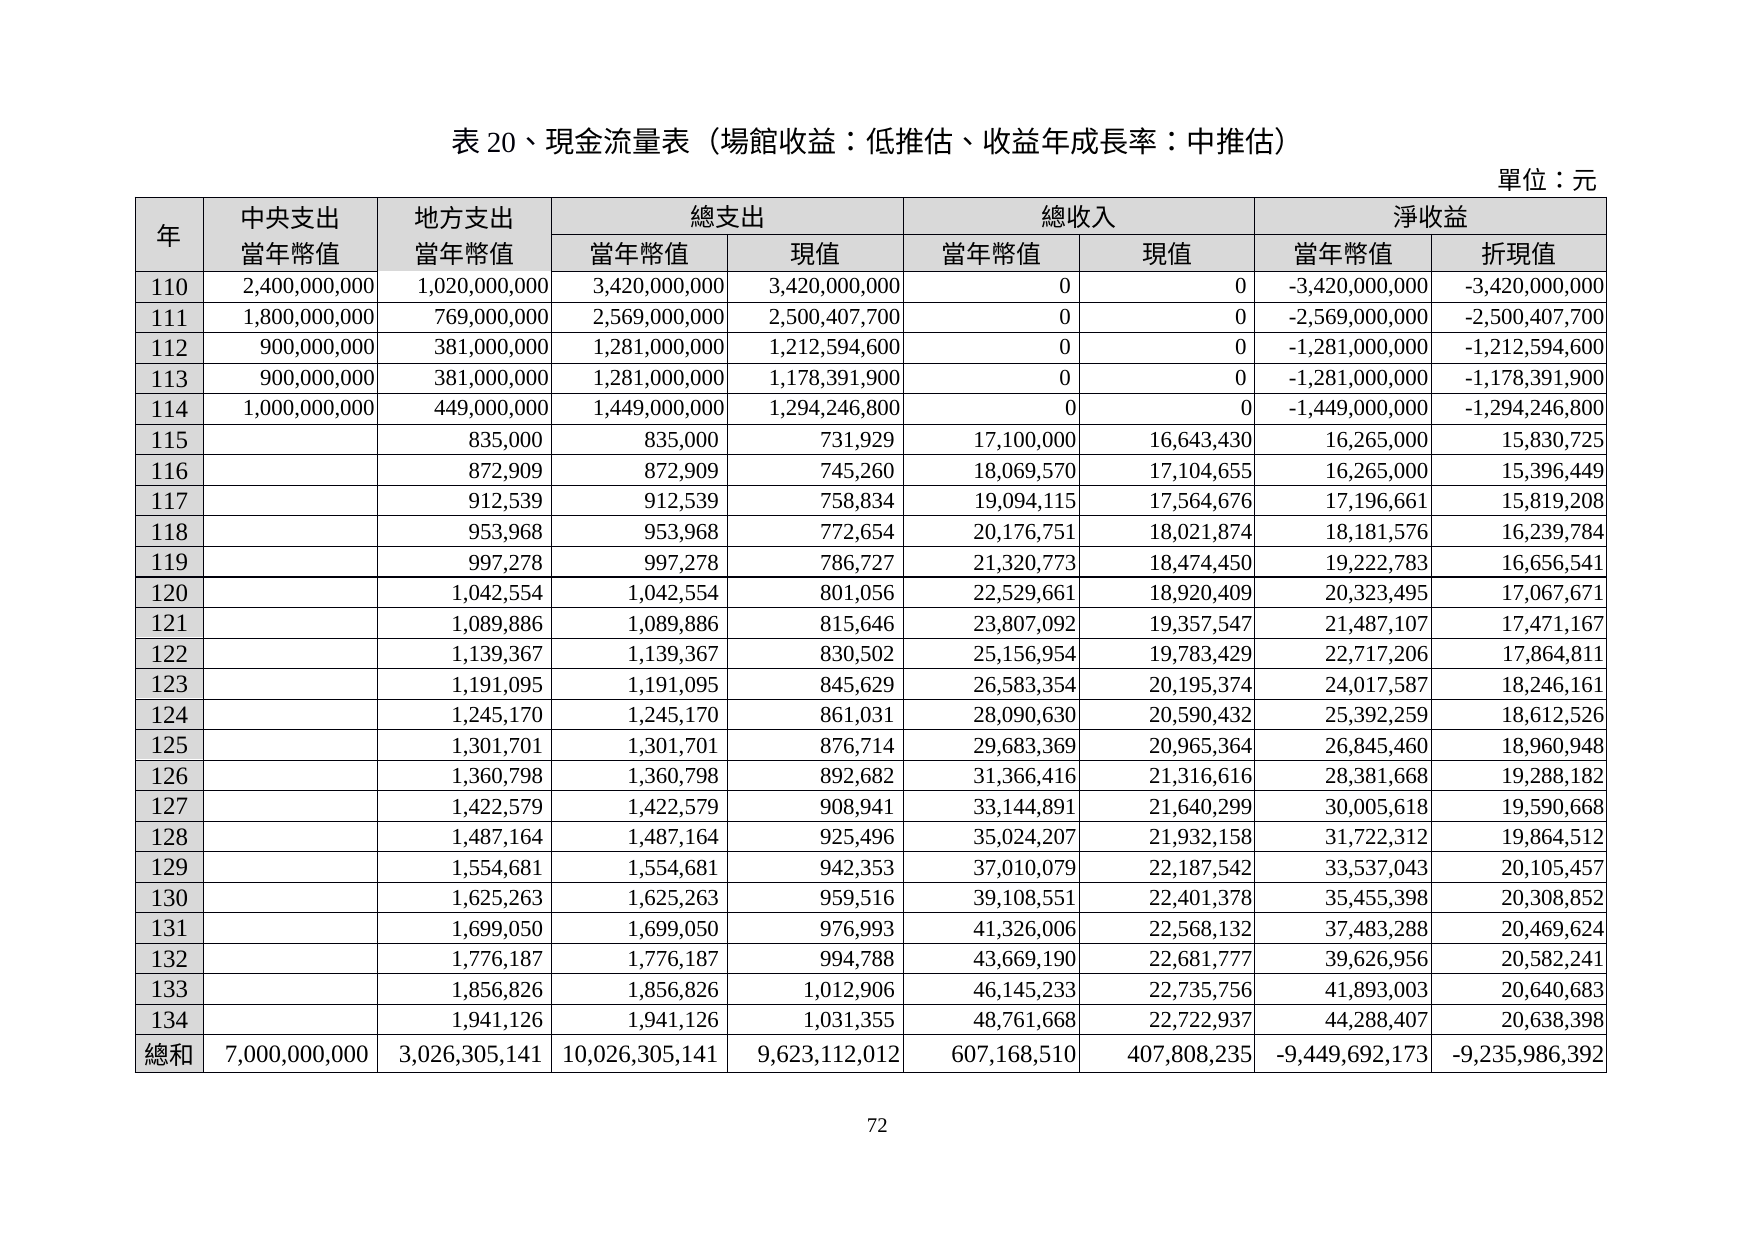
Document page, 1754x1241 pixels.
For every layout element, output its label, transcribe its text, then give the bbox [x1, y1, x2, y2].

table_cell [204, 578, 377, 607]
table_cell 381,000,000 [378, 364, 551, 393]
table_cell [204, 944, 377, 973]
table_cell 449,000,000 [378, 394, 551, 424]
table_cell 18,960,948 [1432, 730, 1606, 759]
table_cell 872,909 [378, 455, 551, 485]
table_cell -1,294,246,800 [1432, 394, 1606, 424]
table_cell 20,323,495 [1255, 578, 1431, 607]
table_cell 35,455,398 [1255, 883, 1431, 912]
table_cell 1,800,000,000 [204, 303, 377, 332]
table_cell 772,654 [728, 516, 903, 546]
table_cell 1,191,095 [378, 669, 551, 698]
table_cell 113 [136, 364, 203, 393]
table_cell 997,278 [552, 547, 727, 576]
table_cell 20,965,364 [1080, 730, 1254, 759]
table_cell 41,326,006 [904, 913, 1079, 943]
table_cell 1,699,050 [378, 913, 551, 943]
table_cell 20,176,751 [904, 516, 1079, 546]
table_cell 20,105,457 [1432, 852, 1606, 882]
table_cell 22,681,777 [1080, 944, 1254, 973]
table_cell 1,020,000,000 [378, 271, 551, 302]
table_cell 3,420,000,000 [728, 272, 903, 302]
table_cell 1,178,391,900 [728, 364, 903, 393]
table_cell 現值 [728, 235, 903, 271]
table_cell 133 [136, 974, 203, 1004]
table_cell [204, 425, 377, 454]
table_cell 26,845,460 [1255, 730, 1431, 759]
table_cell -1,281,000,000 [1255, 364, 1431, 393]
table_cell [204, 883, 377, 912]
table_cell -1,281,000,000 [1255, 333, 1431, 363]
table_cell 21,932,158 [1080, 822, 1254, 851]
table_cell 當年幣值 [552, 235, 727, 271]
table_cell 1,422,579 [378, 791, 551, 821]
table_cell 22,722,937 [1080, 1005, 1254, 1034]
table_cell 1,699,050 [552, 913, 727, 943]
table_cell 21,316,616 [1080, 761, 1254, 790]
table_cell -3,420,000,000 [1255, 272, 1431, 302]
table_cell 22,735,756 [1080, 974, 1254, 1004]
table_cell 112 [136, 333, 203, 363]
table_cell [204, 730, 377, 759]
table_cell 126 [136, 761, 203, 790]
table_cell -1,178,391,900 [1432, 364, 1606, 393]
table_cell 0 [904, 303, 1079, 332]
table_cell 912,539 [378, 486, 551, 515]
table_cell 900,000,000 [204, 333, 377, 363]
table_cell 1,776,187 [378, 944, 551, 973]
table_cell 37,010,079 [904, 852, 1079, 882]
table_cell 7,000,000,000 [204, 1035, 377, 1072]
table_cell 20,640,683 [1432, 974, 1606, 1004]
table_cell 1,941,126 [552, 1005, 727, 1034]
table_cell [204, 455, 377, 485]
table_cell 2,500,407,700 [728, 303, 903, 332]
table_cell 17,471,167 [1432, 608, 1606, 637]
table_cell 10,026,305,141 [552, 1035, 727, 1072]
table_cell [204, 516, 377, 546]
table_cell 18,069,570 [904, 455, 1079, 485]
table_cell 1,245,170 [378, 700, 551, 729]
table_cell 1,487,164 [378, 822, 551, 851]
table_cell 892,682 [728, 761, 903, 790]
table_header 淨收益 [1255, 198, 1606, 234]
table_cell 1,449,000,000 [552, 394, 727, 424]
table_cell 1,294,246,800 [728, 394, 903, 424]
table_cell 22,717,206 [1255, 639, 1431, 668]
table_cell 30,005,618 [1255, 791, 1431, 821]
table_cell 815,646 [728, 608, 903, 637]
table_cell 758,834 [728, 486, 903, 515]
table_cell 116 [136, 455, 203, 485]
table_cell 20,469,624 [1432, 913, 1606, 943]
table_cell 132 [136, 944, 203, 973]
table_cell 39,108,551 [904, 883, 1079, 912]
table_cell 17,100,000 [904, 425, 1079, 454]
table_cell 607,168,510 [904, 1035, 1079, 1072]
table_header 中央支出 當年幣值 [204, 198, 377, 271]
table_cell 29,683,369 [904, 730, 1079, 759]
table_cell 0 [1080, 333, 1254, 363]
table_cell 976,993 [728, 913, 903, 943]
table_cell 1,000,000,000 [204, 394, 377, 424]
table_cell 0 [904, 394, 1079, 424]
table_cell 120 [136, 578, 203, 607]
table_cell [204, 547, 377, 576]
table_header 總收入 [904, 198, 1254, 234]
table_cell 19,864,512 [1432, 822, 1606, 851]
table_cell 15,830,725 [1432, 425, 1606, 454]
table_cell -2,569,000,000 [1255, 303, 1431, 332]
table_cell [204, 669, 377, 698]
table_cell 129 [136, 852, 203, 882]
table_cell 1,856,826 [378, 974, 551, 1004]
table_cell 953,968 [552, 516, 727, 546]
table_cell 17,067,671 [1432, 578, 1606, 607]
table_cell [204, 1005, 377, 1034]
table_cell 1,139,367 [552, 639, 727, 668]
table_cell 44,288,407 [1255, 1005, 1431, 1034]
table_cell 876,714 [728, 730, 903, 759]
table_cell 1,012,906 [728, 974, 903, 1004]
table_cell 當年幣值 [1255, 235, 1431, 271]
table_cell 19,288,182 [1432, 761, 1606, 790]
table_cell 1,360,798 [378, 761, 551, 790]
table_cell 1,856,826 [552, 974, 727, 1004]
table_cell 16,656,541 [1432, 547, 1606, 576]
table_cell 835,000 [378, 425, 551, 454]
table_cell 1,191,095 [552, 669, 727, 698]
table_cell 997,278 [378, 547, 551, 576]
table_cell 22,401,378 [1080, 883, 1254, 912]
table_cell 1,625,263 [552, 883, 727, 912]
table_cell 17,864,811 [1432, 639, 1606, 668]
table_cell 128 [136, 822, 203, 851]
table_cell 994,788 [728, 944, 903, 973]
table_cell -3,420,000,000 [1432, 272, 1606, 302]
table_cell 28,381,668 [1255, 761, 1431, 790]
table_cell 3,026,305,141 [378, 1035, 551, 1072]
table_cell 912,539 [552, 486, 727, 515]
table_cell 900,000,000 [204, 364, 377, 393]
table_header 年 [136, 198, 203, 271]
table_cell 1,625,263 [378, 883, 551, 912]
table_cell 123 [136, 669, 203, 698]
table_cell 769,000,000 [378, 303, 551, 332]
table_cell 1,301,701 [378, 730, 551, 759]
table_cell 20,638,398 [1432, 1005, 1606, 1034]
table_cell 16,643,430 [1080, 425, 1254, 454]
table_cell 110 [136, 272, 203, 302]
table_cell 9,623,112,012 [728, 1035, 903, 1072]
table_cell 25,156,954 [904, 639, 1079, 668]
table_cell 1,042,554 [552, 578, 727, 607]
table_cell 21,320,773 [904, 547, 1079, 576]
table_cell 現值 [1080, 235, 1254, 271]
table_cell 39,626,956 [1255, 944, 1431, 973]
table_cell 0 [1080, 272, 1254, 302]
table_cell 17,196,661 [1255, 486, 1431, 515]
table_cell 0 [904, 272, 1079, 302]
table_cell [204, 913, 377, 943]
table_cell 16,265,000 [1255, 455, 1431, 485]
table_header 地方支出 當年幣值 [378, 198, 551, 271]
table_cell [204, 608, 377, 637]
table_cell 115 [136, 425, 203, 454]
table_cell 22,568,132 [1080, 913, 1254, 943]
table_cell 801,056 [728, 578, 903, 607]
table_cell 1,281,000,000 [552, 364, 727, 393]
table_cell -9,235,986,392 [1432, 1035, 1606, 1072]
table_cell -9,449,692,173 [1255, 1035, 1431, 1072]
table_cell 21,640,299 [1080, 791, 1254, 821]
table_cell 1,139,367 [378, 639, 551, 668]
table_cell 23,807,092 [904, 608, 1079, 637]
table_cell 1,487,164 [552, 822, 727, 851]
table_cell -2,500,407,700 [1432, 303, 1606, 332]
table_cell [204, 761, 377, 790]
table_cell 861,031 [728, 700, 903, 729]
table_cell [204, 486, 377, 515]
table_cell 1,941,126 [378, 1005, 551, 1034]
table_cell 407,808,235 [1080, 1035, 1254, 1072]
table_cell [204, 974, 377, 1004]
table_cell 0 [1080, 394, 1254, 424]
table_cell 953,968 [378, 516, 551, 546]
table_cell 19,094,115 [904, 486, 1079, 515]
table_cell 3,420,000,000 [552, 272, 727, 302]
table_cell 124 [136, 700, 203, 729]
table_header 總支出 [552, 198, 903, 234]
table_cell 當年幣值 [904, 235, 1079, 271]
table_cell 118 [136, 516, 203, 546]
table_cell 46,145,233 [904, 974, 1079, 1004]
table_cell 119 [136, 547, 203, 576]
table_cell 111 [136, 303, 203, 332]
table_cell 830,502 [728, 639, 903, 668]
table_cell 835,000 [552, 425, 727, 454]
table_cell 845,629 [728, 669, 903, 698]
table_cell 1,089,886 [378, 608, 551, 637]
table_cell -1,212,594,600 [1432, 333, 1606, 363]
table_cell 37,483,288 [1255, 913, 1431, 943]
table_cell 26,583,354 [904, 669, 1079, 698]
table_cell 1,245,170 [552, 700, 727, 729]
table_cell 15,396,449 [1432, 455, 1606, 485]
table_cell 18,021,874 [1080, 516, 1254, 546]
table_cell 33,537,043 [1255, 852, 1431, 882]
table_cell 18,920,409 [1080, 578, 1254, 607]
table_cell 0 [904, 364, 1079, 393]
table_cell 114 [136, 394, 203, 424]
table_cell 1,042,554 [378, 578, 551, 607]
table_cell 745,260 [728, 455, 903, 485]
table_cell 18,612,526 [1432, 700, 1606, 729]
table_cell 925,496 [728, 822, 903, 851]
table_cell 25,392,259 [1255, 700, 1431, 729]
table_cell 21,487,107 [1255, 608, 1431, 637]
table_cell 20,590,432 [1080, 700, 1254, 729]
text 表 20、現金流量表（場館收益：低推估、收益年成長率：中推估） [150, 118, 1604, 160]
table_cell 122 [136, 639, 203, 668]
table_cell 折現值 [1432, 235, 1606, 271]
table_cell 18,474,450 [1080, 547, 1254, 576]
table_cell 0 [1080, 364, 1254, 393]
table_cell 總和 [136, 1035, 203, 1072]
table_cell 731,929 [728, 425, 903, 454]
table_cell 1,031,355 [728, 1005, 903, 1034]
text 單位：元 [200, 160, 1597, 197]
table_cell [204, 791, 377, 821]
table_cell 1,212,594,600 [728, 333, 903, 363]
table_cell 20,195,374 [1080, 669, 1254, 698]
table_cell [204, 822, 377, 851]
table_cell 1,089,886 [552, 608, 727, 637]
table_cell 18,181,576 [1255, 516, 1431, 546]
table_cell 16,239,784 [1432, 516, 1606, 546]
table_cell 1,554,681 [378, 852, 551, 882]
table_cell 0 [904, 333, 1079, 363]
table_cell -1,449,000,000 [1255, 394, 1431, 424]
table_cell 786,727 [728, 547, 903, 576]
table_cell 125 [136, 730, 203, 759]
table_cell 1,301,701 [552, 730, 727, 759]
table_cell 134 [136, 1005, 203, 1034]
table_cell 2,400,000,000 [204, 272, 377, 302]
table_cell 121 [136, 608, 203, 637]
table_cell 31,722,312 [1255, 822, 1431, 851]
table_cell 20,582,241 [1432, 944, 1606, 973]
table_cell 942,353 [728, 852, 903, 882]
table_cell 1,422,579 [552, 791, 727, 821]
table_cell 117 [136, 486, 203, 515]
table_cell 1,554,681 [552, 852, 727, 882]
table_cell 43,669,190 [904, 944, 1079, 973]
table_cell 130 [136, 883, 203, 912]
table_cell 17,564,676 [1080, 486, 1254, 515]
table_cell 959,516 [728, 883, 903, 912]
table_cell 0 [1080, 303, 1254, 332]
table_cell 18,246,161 [1432, 669, 1606, 698]
table_cell 28,090,630 [904, 700, 1079, 729]
table_cell [204, 852, 377, 882]
table_cell 19,783,429 [1080, 639, 1254, 668]
table_cell 131 [136, 913, 203, 943]
table_cell 1,776,187 [552, 944, 727, 973]
table_cell 41,893,003 [1255, 974, 1431, 1004]
table_cell 22,187,542 [1080, 852, 1254, 882]
table_cell 127 [136, 791, 203, 821]
table_cell [204, 700, 377, 729]
table_cell 1,281,000,000 [552, 333, 727, 363]
table_cell 1,360,798 [552, 761, 727, 790]
table_cell 35,024,207 [904, 822, 1079, 851]
table_cell 48,761,668 [904, 1005, 1079, 1034]
table_cell 20,308,852 [1432, 883, 1606, 912]
table_cell 17,104,655 [1080, 455, 1254, 485]
table_cell 31,366,416 [904, 761, 1079, 790]
table_cell 2,569,000,000 [552, 303, 727, 332]
table_cell 19,222,783 [1255, 547, 1431, 576]
table_cell [204, 639, 377, 668]
table_cell 15,819,208 [1432, 486, 1606, 515]
table_cell 381,000,000 [378, 333, 551, 363]
table_cell 19,590,668 [1432, 791, 1606, 821]
table_cell 872,909 [552, 455, 727, 485]
table_cell 22,529,661 [904, 578, 1079, 607]
table_cell 908,941 [728, 791, 903, 821]
table_cell 19,357,547 [1080, 608, 1254, 637]
table_cell 24,017,587 [1255, 669, 1431, 698]
table_cell 33,144,891 [904, 791, 1079, 821]
table_cell 16,265,000 [1255, 425, 1431, 454]
